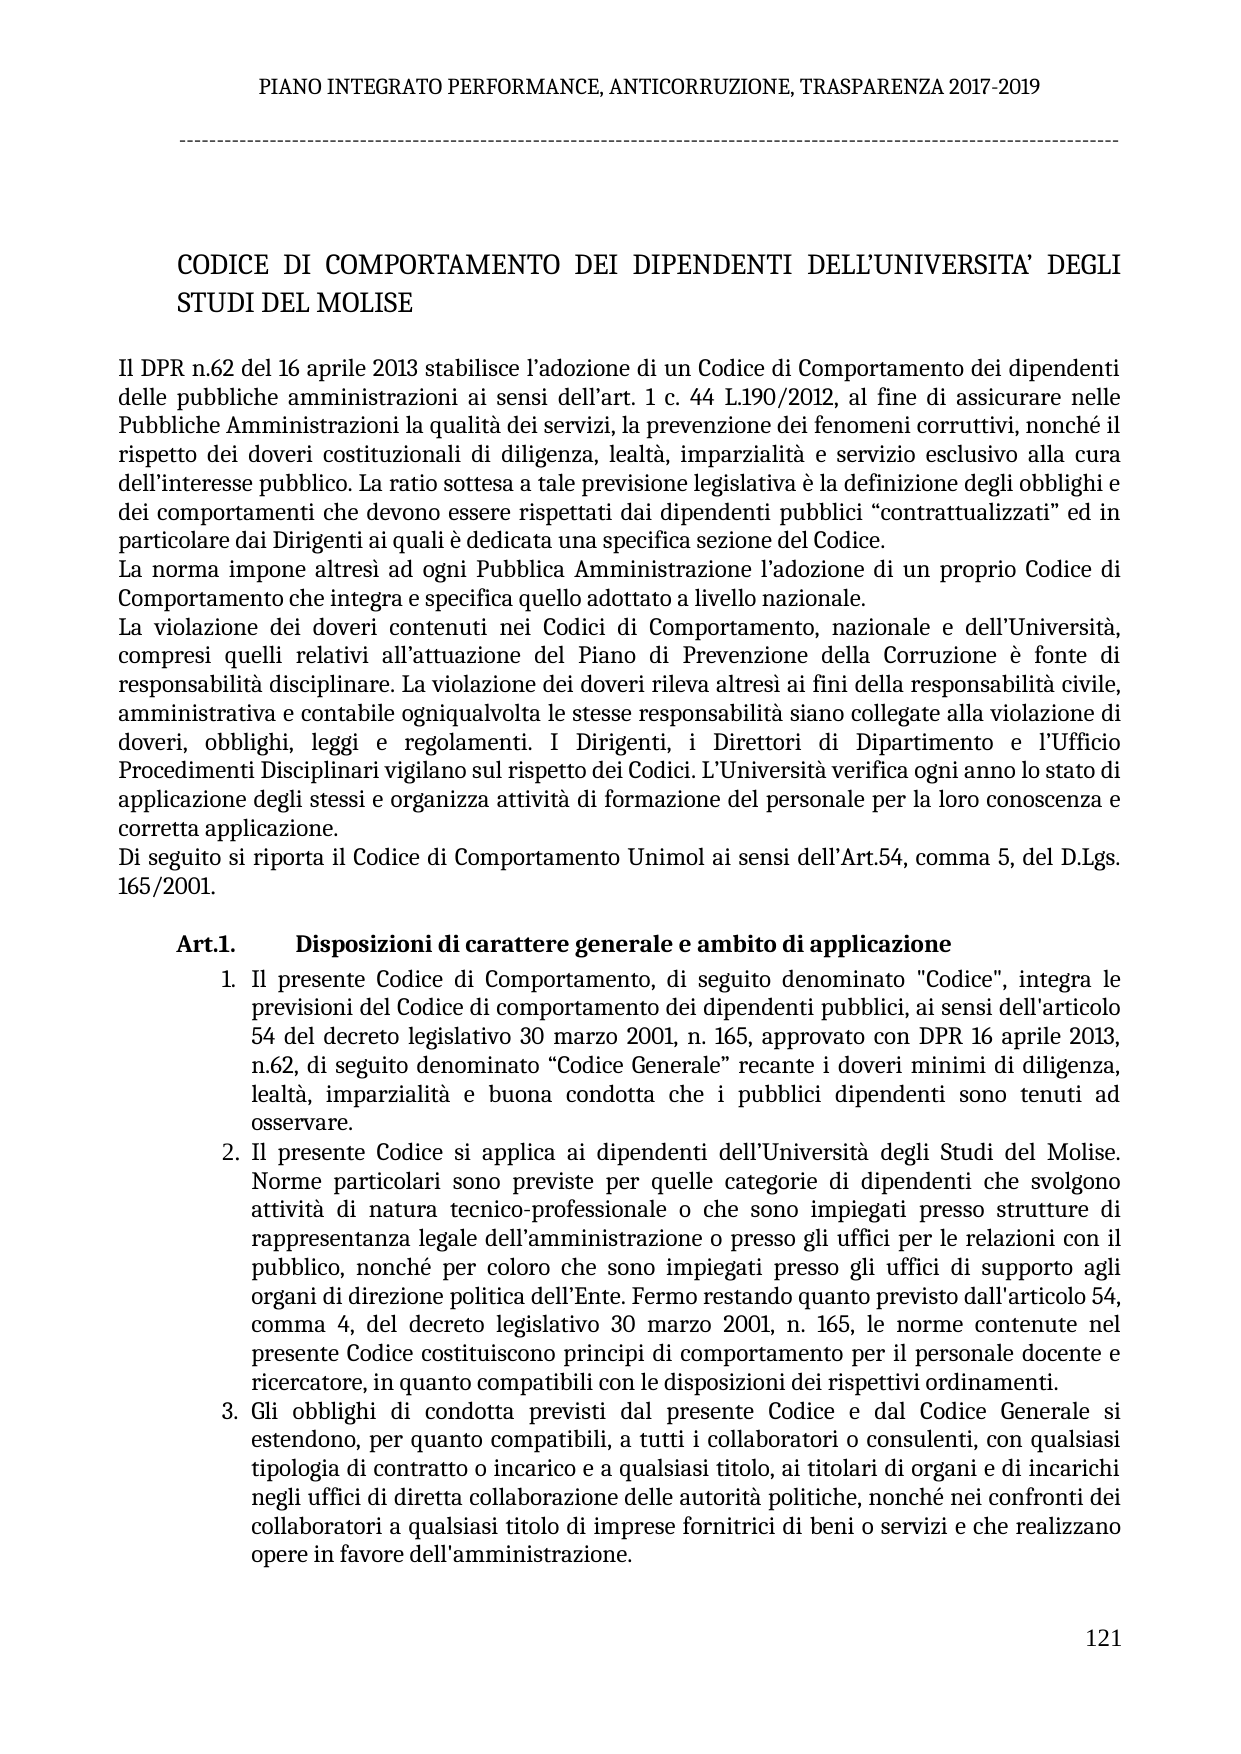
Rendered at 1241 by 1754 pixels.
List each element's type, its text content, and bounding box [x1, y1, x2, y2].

list Disposizioni di carattere generale e ambito di applicazione [176, 929, 1122, 958]
subtitle CODICE DI COMPORTAMENTO DEI DIPENDENTI DELL’UNIVERSITA’ DEGLI STUDI DEL MOLISE [177, 248, 1122, 320]
text La norma impone altresì ad ogni Pubblica Amministrazione l’adozione di un proprio Codice di Comportamento che integra e specifica quello adottato a livello nazionale. [118, 555, 1122, 612]
list Il presente Codice si applica ai dipendenti dell’Università degli Studi del Molise. Norme particolari sono previste per quelle categorie di dipendenti che svolgono attività di natura tecnico-professionale o che sono impiegati presso strutture di rappresentanza legale dell’amministrazione o presso gli uffici per le relazioni con il pubblico, nonché per coloro che sono impiegati presso gli uffici di supporto agli organi di direzione politica dell’Ente. Fermo restando quanto previsto dall'articolo 54, comma 4, del decreto legislativo 30 marzo 2001, n. 165, le norme contenute nel presente Codice costituiscono principi di comportamento per il personale docente e ricercatore, in quanto compatibili con le disposizioni dei rispettivi ordinamenti. [222, 1137, 1122, 1397]
list Gli obblighi di condotta previsti dal presente Codice e dal Codice Generale si estendono, per quanto compatibili, a tutti i collaboratori o consulenti, con qualsiasi tipologia di contratto o incarico e a qualsiasi titolo, ai titolari di organi e di incarichi negli uffici di diretta collaborazione delle autorità politiche, nonché nei confronti dei collaboratori a qualsiasi titolo di imprese fornitrici di beni o servizi e che realizzano opere in favore dell'amministrazione. [222, 1397, 1122, 1569]
text Il DPR n.62 del 16 aprile 2013 stabilisce l’adozione di un Codice di Comportamento dei dipendenti delle pubbliche amministrazioni ai sensi dell’art. 1 c. 44 L.190/2012, al fine di assicurare nelle Pubbliche Amministrazioni la qualità dei servizi, la prevenzione dei fenomeni corruttivi, nonché il rispetto dei doveri costituzionali di diligenza, lealtà, imparzialità e servizio esclusivo alla cura dell’interesse pubblico. La ratio sottesa a tale previsione legislativa è la definizione degli obblighi e dei comportamenti che devono essere rispettati dai dipendenti pubblici “contrattualizzati” ed in particolare dai Dirigenti ai quali è dedicata una specifica sezione del Codice. [118, 354, 1122, 555]
text Di seguito si riporta il Codice di Comportamento Unimol ai sensi dell’Art.54, comma 5, del D.Lgs. 165/2001. [118, 842, 1122, 901]
list Il presente Codice di Comportamento, di seguito denominato "Codice", integra le previsioni del Codice di comportamento dei dipendenti pubblici, ai sensi dell'articolo 54 del decreto legislativo 30 marzo 2001, n. 165, approvato con DPR 16 aprile 2013, n.62, di seguito denominato “Codice Generale” recante i doveri minimi di diligenza, lealtà, imparzialità e buona condotta che i pubblici dipendenti sono tenuti ad osservare. [222, 964, 1122, 1137]
text La violazione dei doveri contenuti nei Codici di Comportamento, nazionale e dell’Università, compresi quelli relativi all’attuazione del Piano di Prevenzione della Corruzione è fonte di responsabilità disciplinare. La violazione dei doveri rileva altresì ai fini della responsabilità civile, amministrativa e contabile ogniqualvolta le stesse responsabilità siano collegate alla violazione di doveri, obblighi, leggi e regolamenti. I Dirigenti, i Direttori di Dipartimento e l’Ufficio Procedimenti Disciplinari vigilano sul rispetto dei Codici. L’Università verifica ogni anno lo stato di applicazione degli stessi e organizza attività di formazione del personale per la loro conoscenza e corretta applicazione. [118, 612, 1122, 842]
